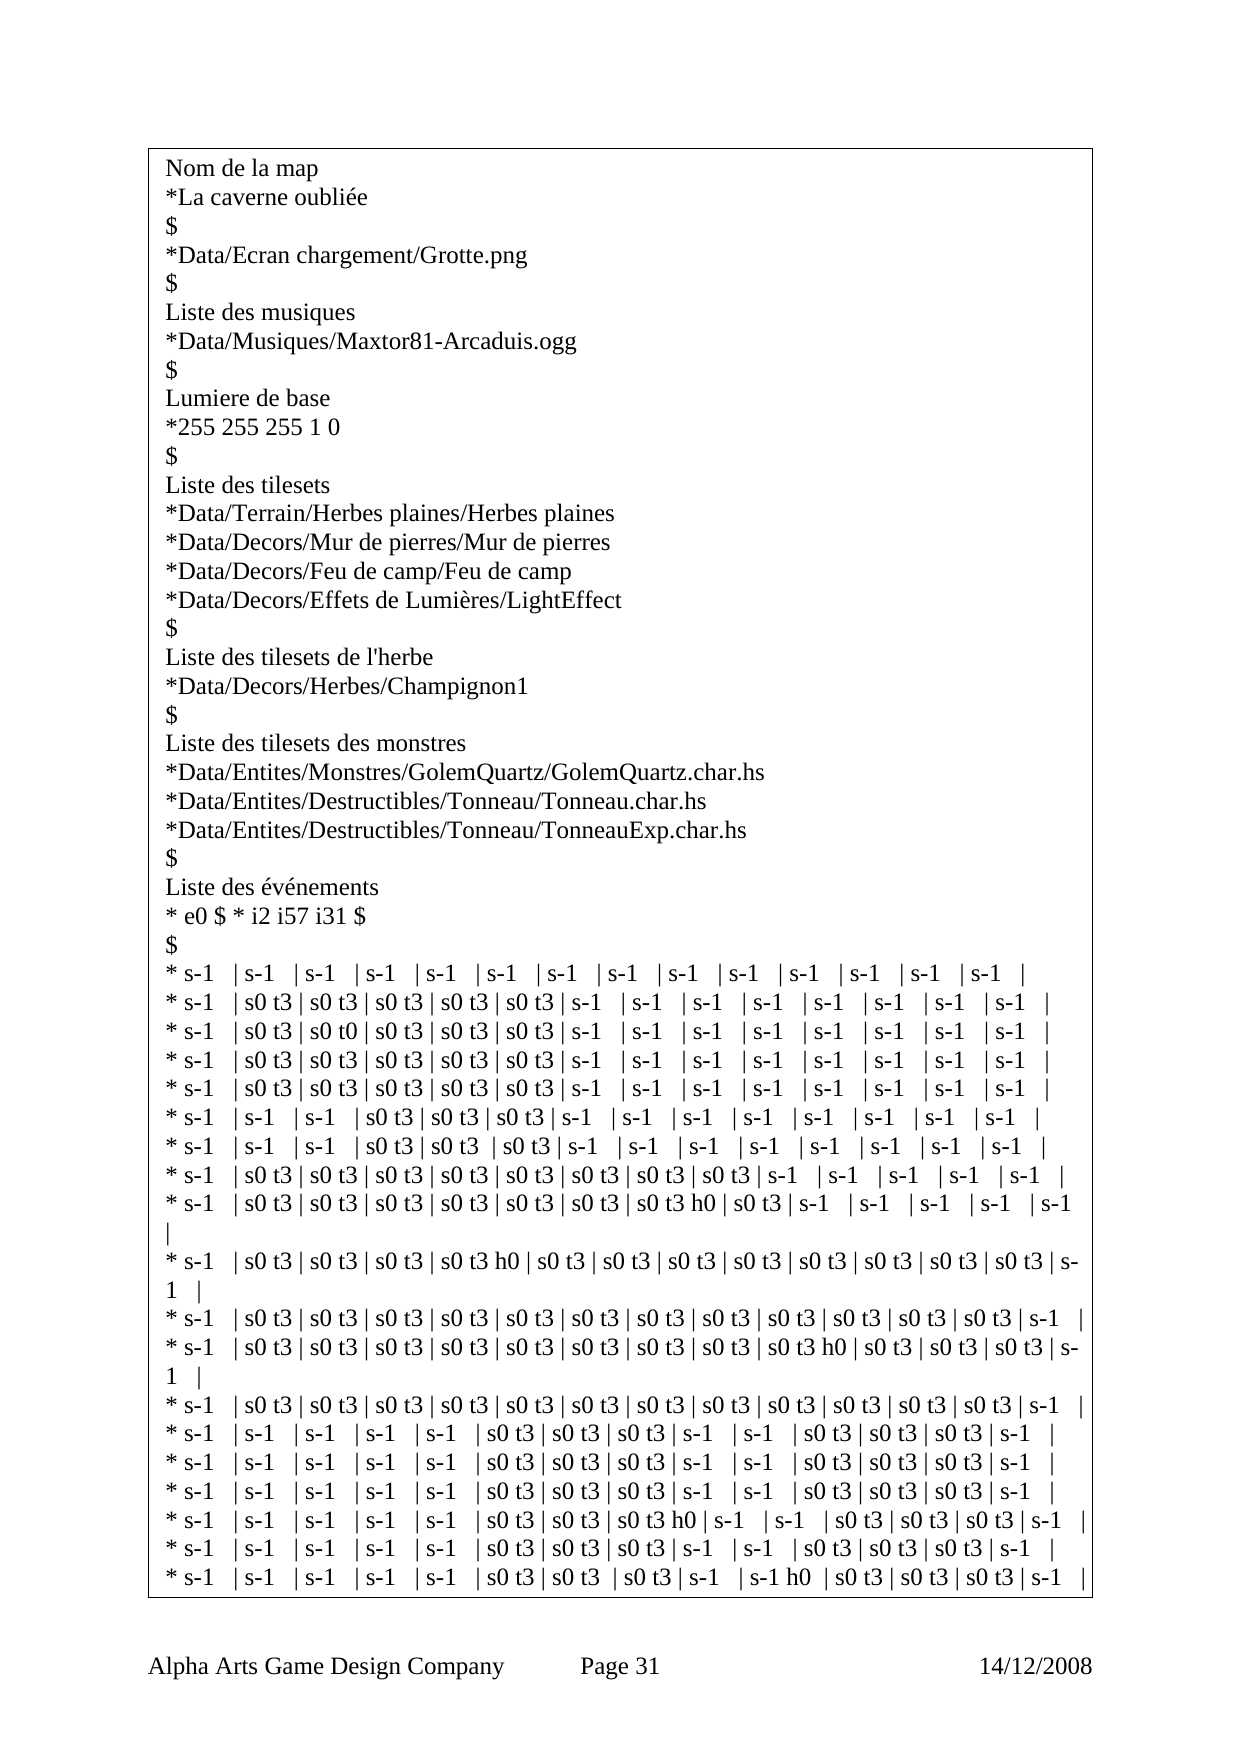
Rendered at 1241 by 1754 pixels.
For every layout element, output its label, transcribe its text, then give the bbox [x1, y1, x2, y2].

table_header Nom de la map *La caverne oubliée $ *Data/Ecran chargement/Grotte.png $ Liste des musiques *Data/Musiques/Maxtor81-Arcaduis.ogg $ Lumiere de base *255 255 255 1 0 $ Liste des tilesets *Data/Terrain/Herbes plaines/Herbes plaines *Data/Decors/Mur de pierres/Mur de pierres *Data/Decors/Feu de camp/Feu de camp *Data/Decors/Effets de Lumières/LightEffect $ Liste des tilesets de l'herbe *Data/Decors/Herbes/Champignon1 $ Liste des tilesets des monstres *Data/Entites/Monstres/GolemQuartz/GolemQuartz.char.hs *Data/Entites/Destructibles/Tonneau/Tonneau.char.hs *Data/Entites/Destructibles/Tonneau/TonneauExp.char.hs $ Liste des événements * e0 $ * i2 i57 i31 $ $ * s-1 | s-1 | s-1 | s-1 | s-1 | s-1 | s-1 | s-1 | s-1 | s-1 | s-1 | s-1 | s-1 | s-1 | * s-1 | s0 t3 | s0 t3 | s0 t3 | s0 t3 | s0 t3 | s-1 | s-1 | s-1 | s-1 | s-1 | s-1 | s-1 | s-1 | * s-1 | s0 t3 | s0 t0 | s0 t3 | s0 t3 | s0 t3 | s-1 | s-1 | s-1 | s-1 | s-1 | s-1 | s-1 | s-1 | * s-1 | s0 t3 | s0 t3 | s0 t3 | s0 t3 | s0 t3 | s-1 | s-1 | s-1 | s-1 | s-1 | s-1 | s-1 | s-1 | * s-1 | s0 t3 | s0 t3 | s0 t3 | s0 t3 | s0 t3 | s-1 | s-1 | s-1 | s-1 | s-1 | s-1 | s-1 | s-1 | * s-1 | s-1 | s-1 | s0 t3 | s0 t3 | s0 t3 | s-1 | s-1 | s-1 | s-1 | s-1 | s-1 | s-1 | s-1 | * s-1 | s-1 | s-1 | s0 t3 | s0 t3 | s0 t3 | s-1 | s-1 | s-1 | s-1 | s-1 | s-1 | s-1 | s-1 | * s-1 | s0 t3 | s0 t3 | s0 t3 | s0 t3 | s0 t3 | s0 t3 | s0 t3 | s0 t3 | s-1 | s-1 | s-1 | s-1 | s-1 | * s-1 | s0 t3 | s0 t3 | s0 t3 | s0 t3 | s0 t3 | s0 t3 | s0 t3 h0 | s0 t3 | s-1 | s-1 | s-1 | s-1 | s-1 | * s-1 | s0 t3 | s0 t3 | s0 t3 | s0 t3 h0 | s0 t3 | s0 t3 | s0 t3 | s0 t3 | s0 t3 | s0 t3 | s0 t3 | s0 t3 | s-1 | * s-1 | s0 t3 | s0 t3 | s0 t3 | s0 t3 | s0 t3 | s0 t3 | s0 t3 | s0 t3 | s0 t3 | s0 t3 | s0 t3 | s0 t3 | s-1 | * s-1 | s0 t3 | s0 t3 | s0 t3 | s0 t3 | s0 t3 | s0 t3 | s0 t3 | s0 t3 | s0 t3 h0 | s0 t3 | s0 t3 | s0 t3 | s-1 | * s-1 | s0 t3 | s0 t3 | s0 t3 | s0 t3 | s0 t3 | s0 t3 | s0 t3 | s0 t3 | s0 t3 | s0 t3 | s0 t3 | s0 t3 | s-1 | * s-1 | s-1 | s-1 | s-1 | s-1 | s0 t3 | s0 t3 | s0 t3 | s-1 | s-1 | s0 t3 | s0 t3 | s0 t3 | s-1 | * s-1 | s-1 | s-1 | s-1 | s-1 | s0 t3 | s0 t3 | s0 t3 | s-1 | s-1 | s0 t3 | s0 t3 | s0 t3 | s-1 | * s-1 | s-1 | s-1 | s-1 | s-1 | s0 t3 | s0 t3 | s0 t3 | s-1 | s-1 | s0 t3 | s0 t3 | s0 t3 | s-1 | * s-1 | s-1 | s-1 | s-1 | s-1 | s0 t3 | s0 t3 | s0 t3 h0 | s-1 | s-1 | s0 t3 | s0 t3 | s0 t3 | s-1 | * s-1 | s-1 | s-1 | s-1 | s-1 | s0 t3 | s0 t3 | s0 t3 | s-1 | s-1 | s0 t3 | s0 t3 | s0 t3 | s-1 | * s-1 | s-1 | s-1 | s-1 | s-1 | s0 t3 | s0 t3 | s0 t3 | s-1 | s-1 h0 | s0 t3 | s0 t3 | s0 t3 | s-1 | [149, 149, 1092, 1597]
